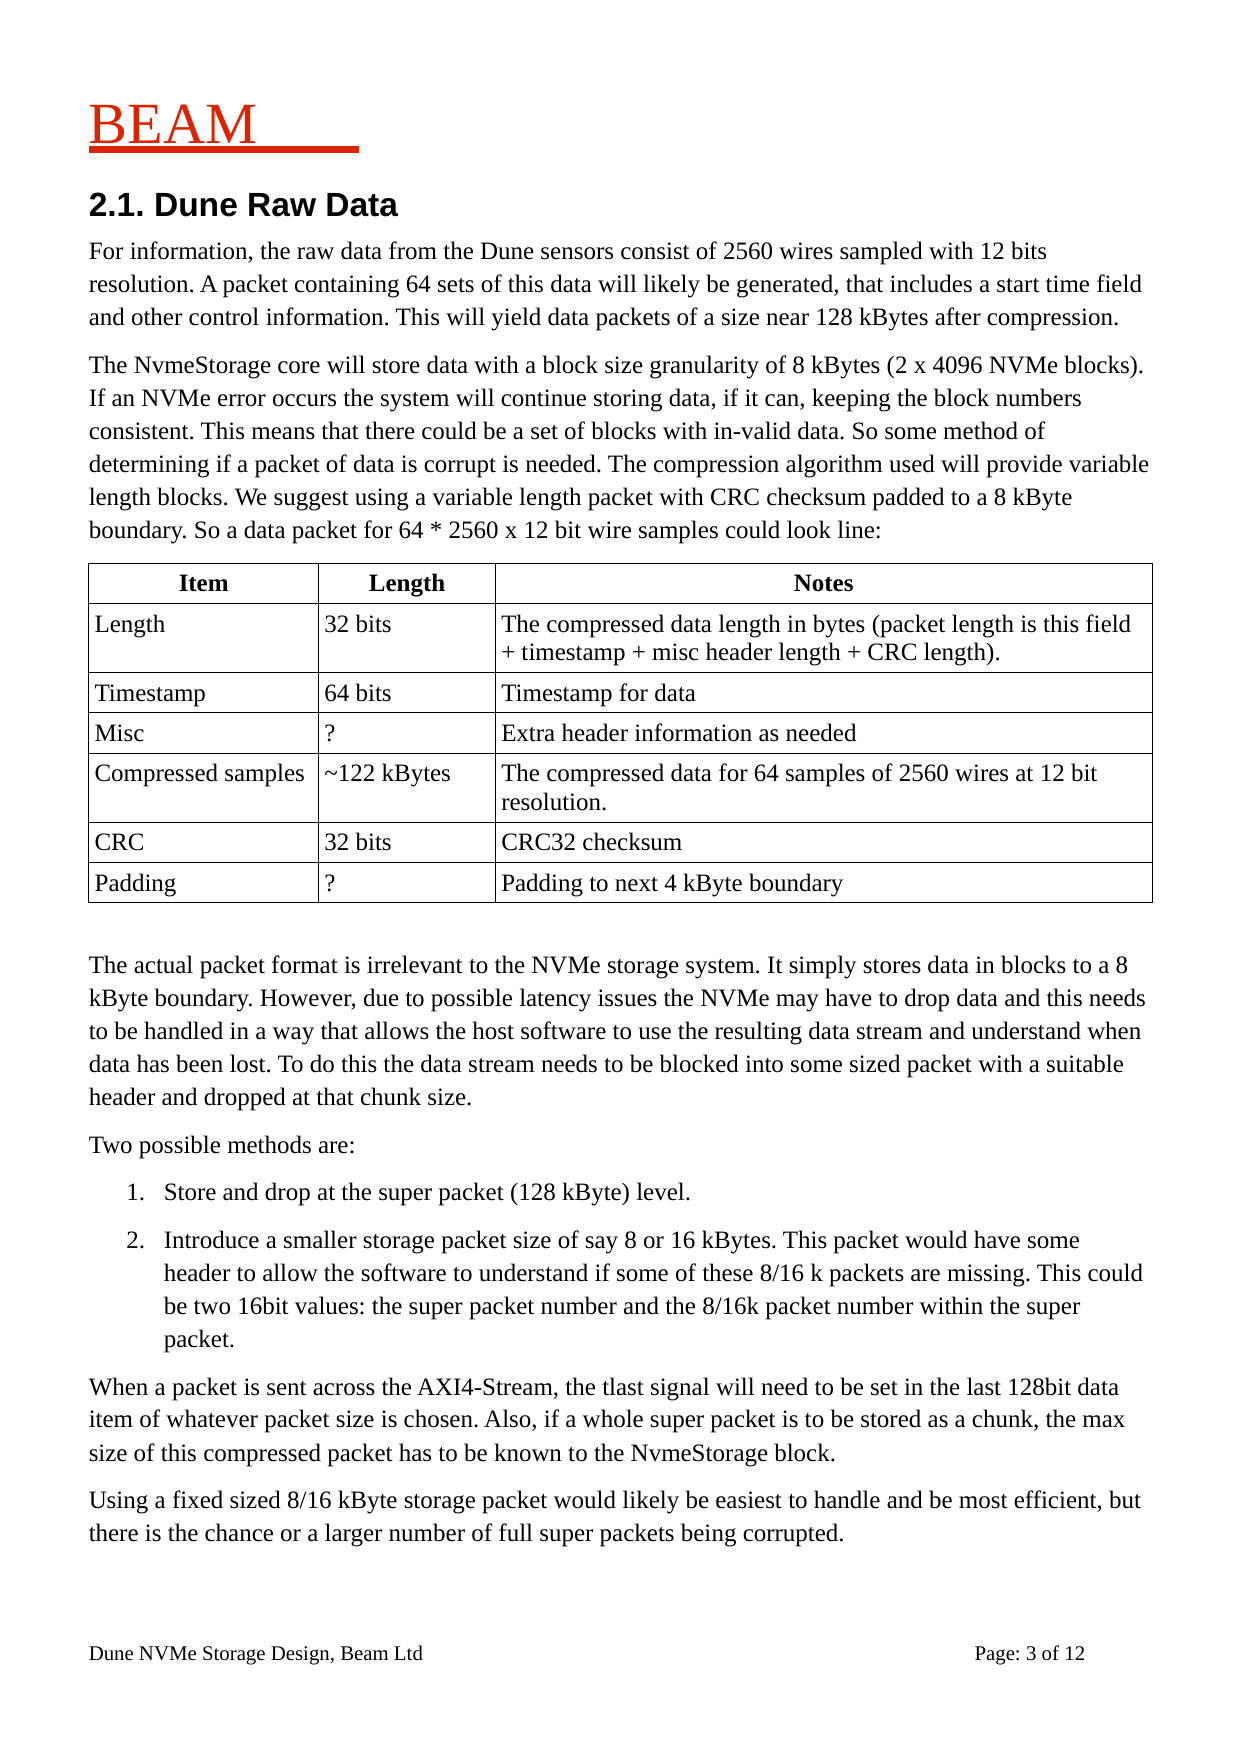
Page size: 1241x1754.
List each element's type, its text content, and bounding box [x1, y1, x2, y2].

text When a packet is sent across the AXI4-Stream, the tlast signal will need to be set in the last 128bit data item of whatever packet size is chosen. Also, if a whole super packet is to be stored as a chunk, the max size of this compressed packet has to be known to the NvmeStorage block. [88, 1372, 1152, 1466]
table_cell Length [89, 604, 318, 672]
text Using a fixed sized 8/16 kByte storage packet would likely be easiest to handle and be most efficient, but there is the chance or a larger number of full super packets being corrupted. [88, 1485, 1152, 1547]
list Introduce a smaller storage packet size of say 8 or 16 kBytes. This packet would have some header to allow the software to understand if some of these 8/16 k packets are missing. This could be two 16bit values: the super packet number and the 8/16k packet number within the super packet. [126, 1225, 1152, 1353]
table_cell Compressed samples [89, 754, 318, 822]
text The actual packet format is irrelevant to the NVMe storage system. It simply stores data in blocks to a 8 kByte boundary. However, due to possible latency issues the NVMe may have to drop data and this needs to be handled in a way that allows the host software to use the resulting data stream and understand when data has been lost. To do this the data stream needs to be blocked into some sized packet with a suitable header and dropped at that chunk size. [88, 950, 1152, 1111]
table_cell ? [319, 713, 495, 753]
table_cell Timestamp for data [496, 673, 1152, 712]
table_cell 32 bits [319, 604, 495, 672]
table_cell ~122 kBytes [319, 754, 495, 822]
table_cell The compressed data for 64 samples of 2560 wires at 12 bit resolution. [496, 754, 1152, 822]
table_cell Extra header information as needed [496, 713, 1152, 753]
text The NvmeStorage core will store data with a block size granularity of 8 kBytes (2 x 4096 NVMe blocks). If an NVMe error occurs the system will continue storing data, if it can, keeping the block numbers consistent. This means that there could be a set of blocks with in-valid data. So some method of determining if a packet of data is corrupt is needed. The compression algorithm used will provide variable length blocks. We suggest using a variable length packet with CRC checksum padded to a 8 kByte boundary. So a data packet for 64 * 2560 x 12 bit wire samples could look line: [88, 350, 1152, 544]
table_cell Padding to next 4 kByte boundary [496, 863, 1152, 902]
table_cell CRC32 checksum [496, 823, 1152, 862]
subtitle Dune Raw Data [88, 185, 1152, 224]
text Two possible methods are: [88, 1130, 1152, 1158]
table_cell 64 bits [319, 673, 495, 712]
table_header Item [89, 564, 318, 603]
text For information, the raw data from the Dune sensors consist of 2560 wires sampled with 12 bits resolution. A packet containing 64 sets of this data will likely be generated, that includes a start time field and other control information. This will yield data packets of a size near 128 kBytes after compression. [88, 236, 1152, 331]
table_cell ? [319, 863, 495, 902]
table_cell The compressed data length in bytes (packet length is this field + timestamp + misc header length + CRC length). [496, 604, 1152, 672]
table_cell Misc [89, 713, 318, 753]
table_cell Timestamp [89, 673, 318, 712]
table_header Length [319, 564, 495, 603]
list Store and drop at the super packet (128 kByte) level. [126, 1177, 1152, 1206]
table_cell 32 bits [319, 823, 495, 862]
table_header Notes [496, 564, 1152, 603]
table_cell CRC [89, 823, 318, 862]
table_cell Padding [89, 863, 318, 902]
